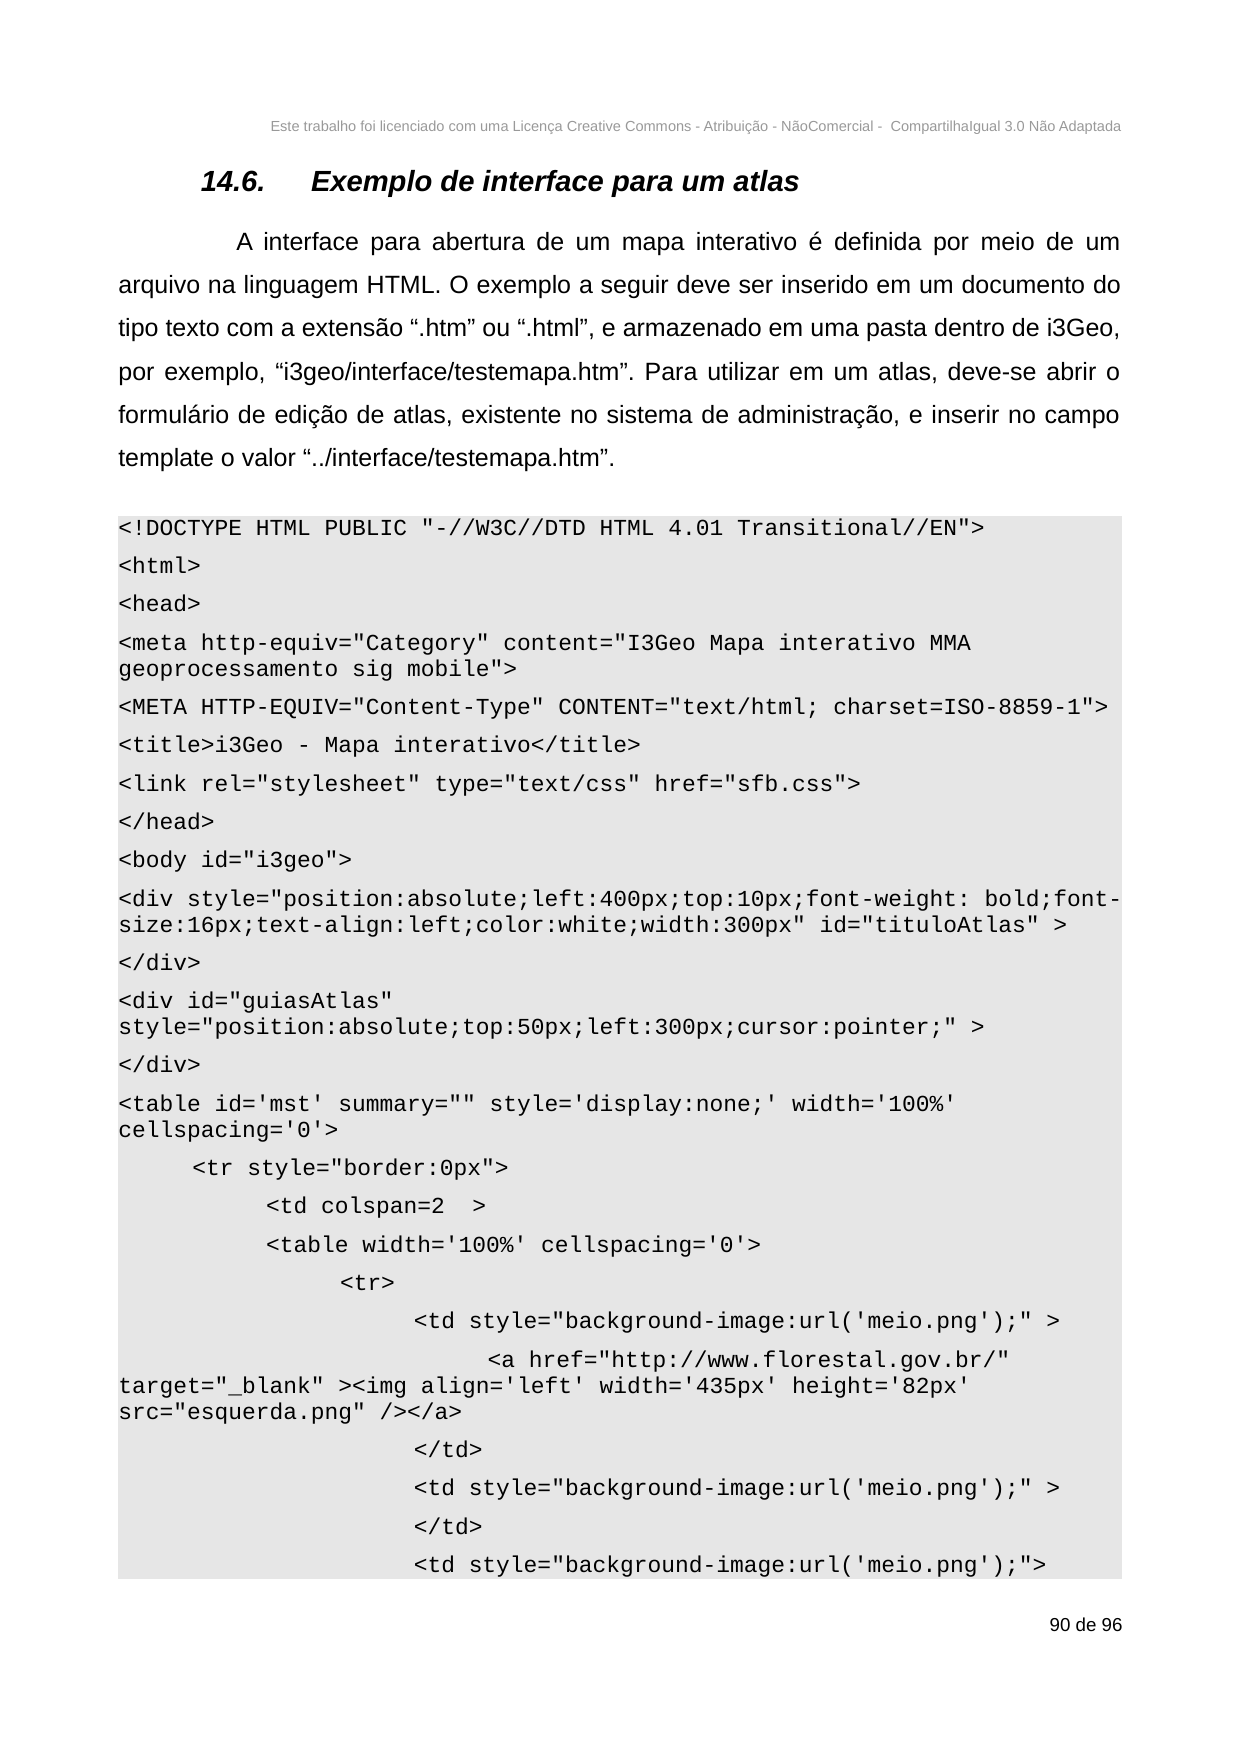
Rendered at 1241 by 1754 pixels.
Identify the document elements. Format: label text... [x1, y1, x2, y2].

text <title>i3Geo - Mapa interativo</title> [118, 734, 1122, 759]
text <META HTTP-EQUIV="Content-Type" CONTENT="text/html; charset=ISO-8859-1"> [118, 695, 1122, 721]
text <body id="i3geo"> [118, 849, 1122, 874]
text <div style="position:absolute;left:400px;top:10px;font-weight: bold;font-size:16px;text-align:left;color:white;width:300px" id="tituloAtlas" > [118, 887, 1122, 939]
text A interface para abertura de um mapa interativo é definida por meio de um arquivo na linguagem HTML. O exemplo a seguir deve ser inserido em um documento do tipo texto com a extensão “.htm” ou “.html”, e armazenado em uma pasta dentro de i3Geo, por exemplo, “i3geo/interface/testemapa.htm”. Para utilizar em um atlas, deve-se abrir o formulário de edição de atlas, existente no sistema de administração, e inserir no campo template o valor “../interface/testemapa.htm”. [118, 227, 1122, 472]
text <!DOCTYPE HTML PUBLIC "-//W3C//DTD HTML 4.01 Transitional//EN"> [118, 516, 1122, 542]
text <html> [118, 554, 1122, 580]
text <div id="guiasAtlas" style="position:absolute;top:50px;left:300px;cursor:pointer;" > [118, 989, 1122, 1041]
text <head> [118, 593, 1122, 619]
text <tr> [118, 1271, 1122, 1297]
text <td style="background-image:url('meio.png');" > [118, 1477, 1122, 1503]
text </td> [118, 1515, 1122, 1541]
text </td> [118, 1438, 1122, 1464]
text <td style="background-image:url('meio.png');"> [118, 1553, 1122, 1579]
text </head> [118, 810, 1122, 836]
text <table width='100%' cellspacing='0'> [118, 1233, 1122, 1259]
text <td style="background-image:url('meio.png');" > [118, 1310, 1122, 1336]
text <table id='mst' summary="" style='display:none;' width='100%' cellspacing='0'> [118, 1092, 1122, 1144]
text <td colspan=2 > [118, 1195, 1122, 1221]
text </div> [118, 951, 1122, 977]
text <a href="http://www.florestal.gov.br/" target="_blank" ><img align='left' width='435px' height='82px' src="esquerda.png" /></a> [118, 1348, 1122, 1426]
text <meta http-equiv="Category" content="I3Geo Mapa interativo MMA geoprocessamento sig mobile"> [118, 631, 1122, 683]
text <link rel="stylesheet" type="text/css" href="sfb.css"> [118, 772, 1122, 798]
subtitle Exemplo de interface para um atlas [163, 164, 1077, 198]
text </div> [118, 1054, 1122, 1080]
text <tr style="border:0px"> [118, 1156, 1122, 1182]
